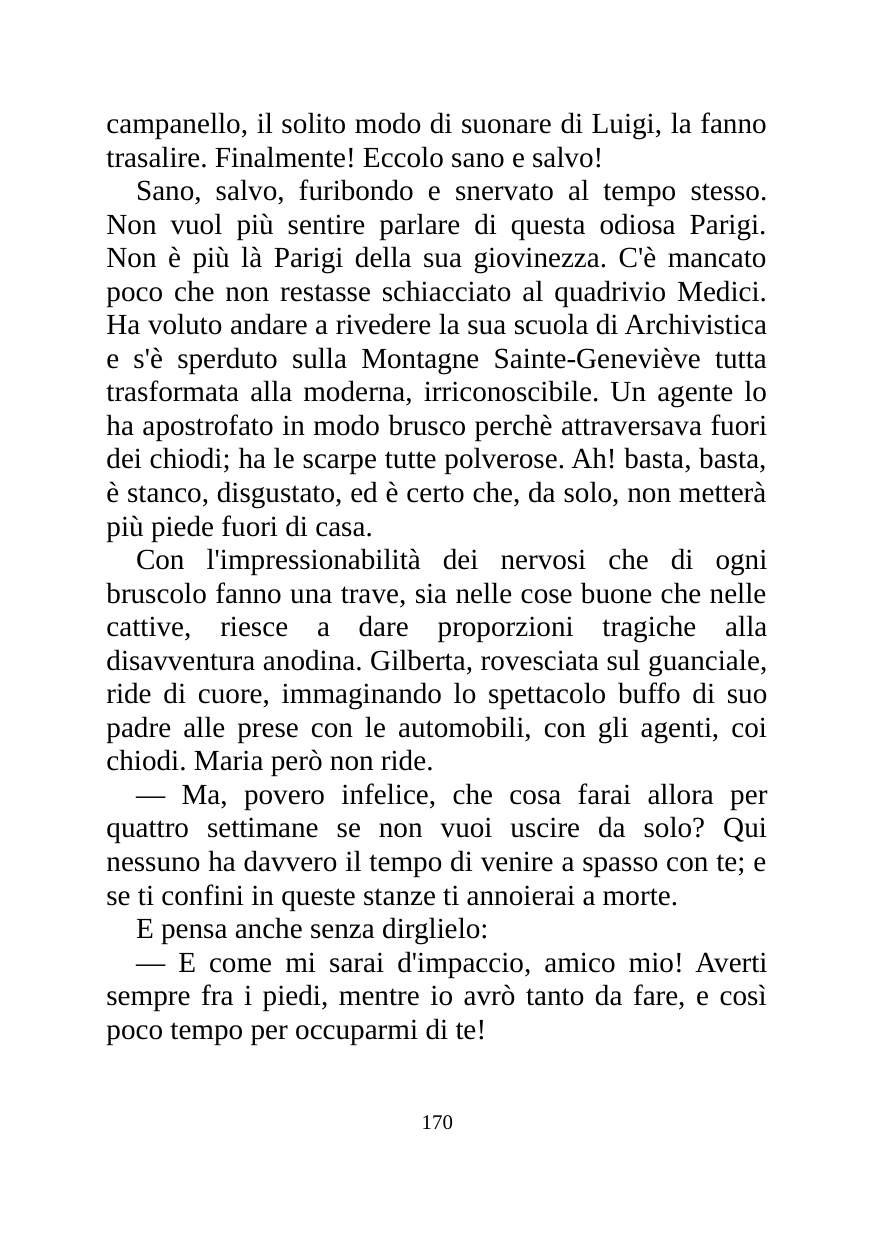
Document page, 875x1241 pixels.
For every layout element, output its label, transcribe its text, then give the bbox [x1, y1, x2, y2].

text campanello, il solito modo di suonare di Luigi, la fanno trasalire. Finalmente! Eccolo sano e salvo! [106, 106, 768, 173]
text — E come mi sarai d'impaccio, amico mio! Averti sempre fra i piedi, mentre io avrò tanto da fare, e così poco tempo per occuparmi di te! [106, 945, 768, 1045]
text E pensa anche senza dirglielo: [106, 911, 768, 945]
text Sano, salvo, furibondo e snervato al tempo stesso. Non vuol più sentire parlare di questa odiosa Parigi. Non è più là Parigi della sua giovinezza. C'è mancato poco che non restasse schiacciato al quadrivio Medici. Ha voluto andare a rivedere la sua scuola di Archivistica e s'è sperduto sulla Montagne Sainte-Geneviève tutta trasformata alla moderna, irriconoscibile. Un agente lo ha apostrofato in modo brusco perchè attraversava fuori dei chiodi; ha le scarpe tutte polverose. Ah! basta, basta, è stanco, disgustato, ed è certo che, da solo, non metterà più piede fuori di casa. [106, 173, 768, 542]
text Con l'impressionabilità dei nervosi che di ogni bruscolo fanno una trave, sia nelle cose buone che nelle cattive, riesce a dare proporzioni tragiche alla disavventura anodina. Gilberta, rovesciata sul guanciale, ride di cuore, immaginando lo spettacolo buffo di suo padre alle prese con le automobili, con gli agenti, coi chiodi. Maria però non ride. [106, 542, 768, 777]
text — Ma, povero infelice, che cosa farai allora per quattro settimane se non vuoi uscire da solo? Qui nessuno ha davvero il tempo di venire a spasso con te; e se ti confini in queste stanze ti annoierai a morte. [106, 777, 768, 911]
